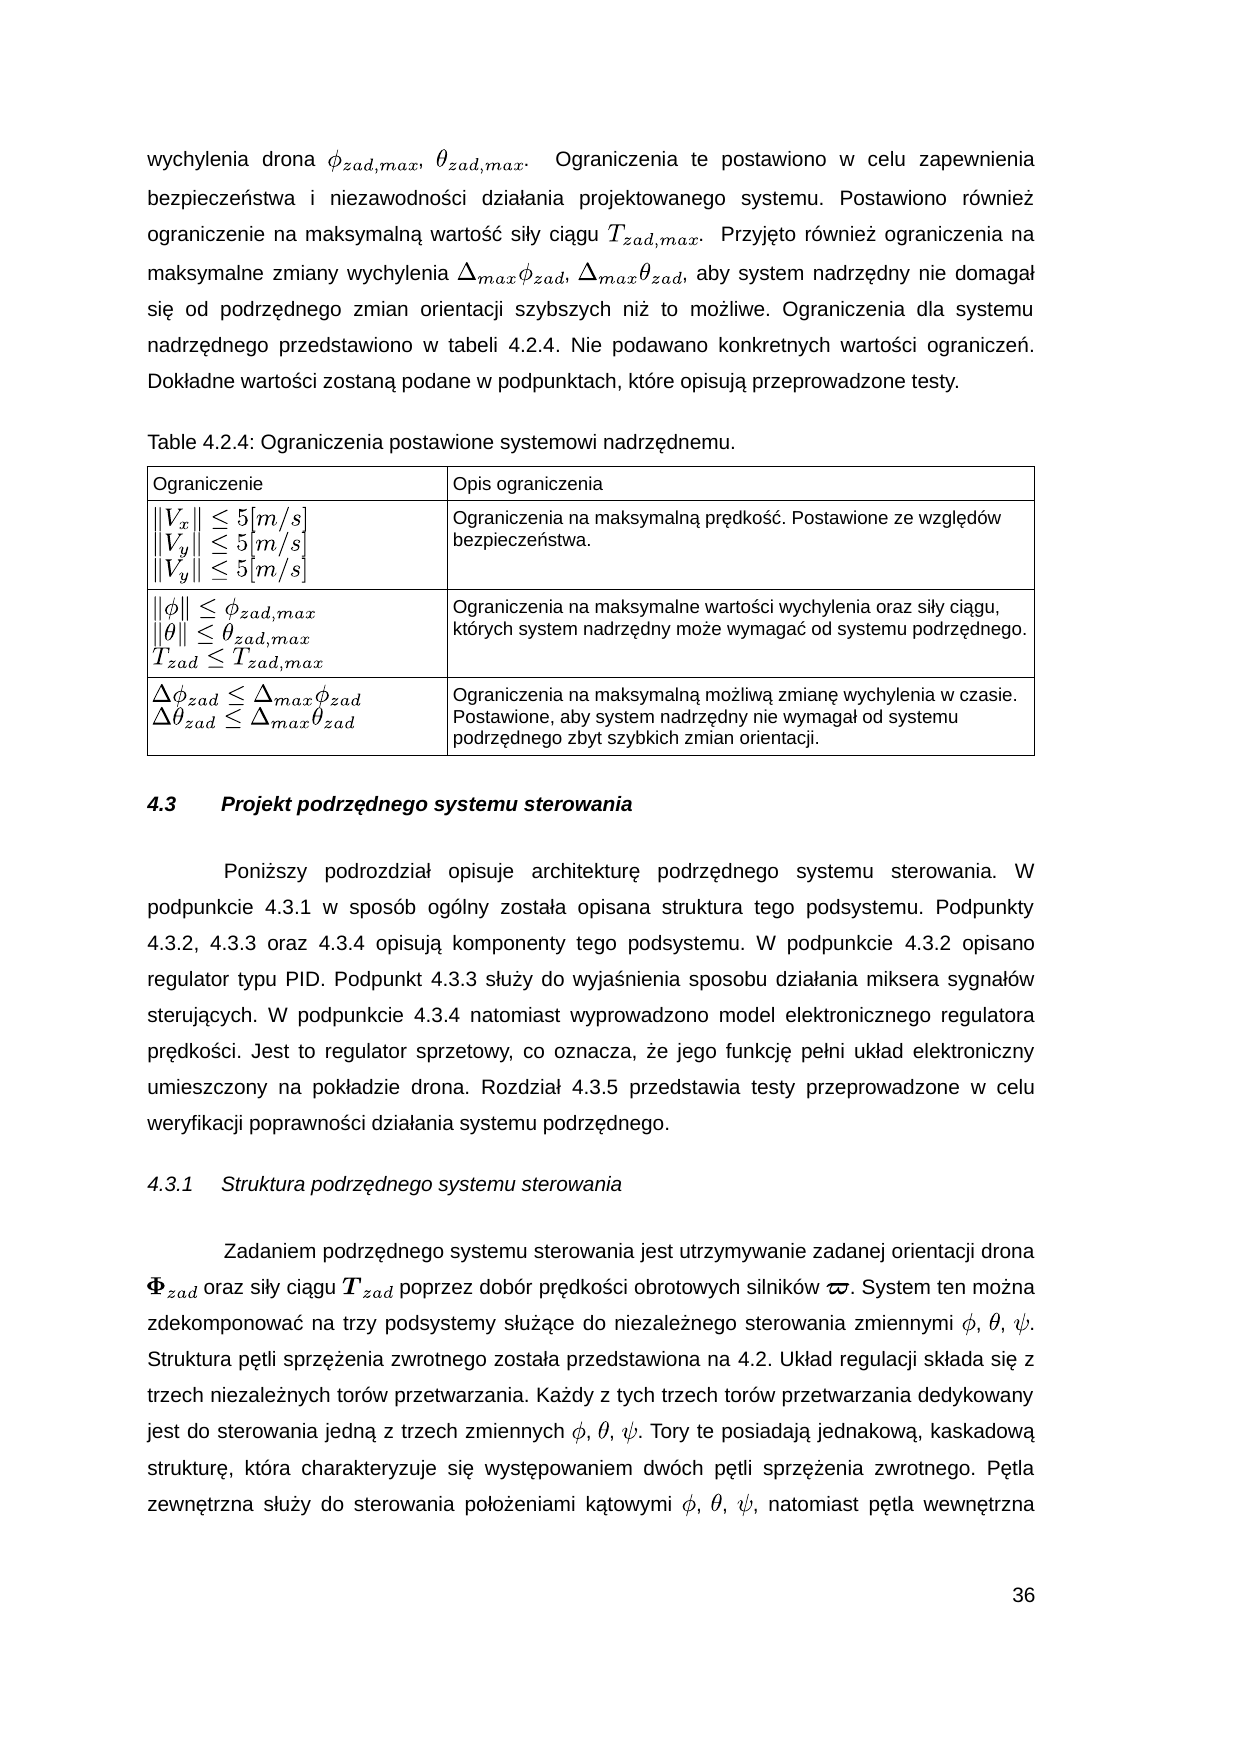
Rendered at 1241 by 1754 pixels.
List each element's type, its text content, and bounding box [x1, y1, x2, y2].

table_cell [148, 501, 447, 589]
table_cell Ograniczenia na maksymalną możliwą zmianę wychylenia w czasie. Postawione, aby system nadrzędny nie wymagał od systemu podrzędnego zbyt szybkich zmian orientacji. [448, 678, 1034, 754]
table_cell Ograniczenia na maksymalne wartości wychylenia oraz siły ciągu, których system nadrzędny może wymagać od systemu podrzędnego. [448, 590, 1034, 677]
text Table 4.2.4: Ograniczenia postawione systemowi nadrzędnemu. [147, 430, 1035, 454]
text Zadaniem podrzędnego systemu sterowania jest utrzymywanie zadanej orientacji drona oraz siły ciągu poprzez dobór prędkości obrotowych silników . System ten można zdekomponować na trzy podsystemy służące do niezależnego sterowania zmiennymi , , . Struktura pętli sprzężenia zwrotnego została przedstawiona na 4.2. Układ regulacji składa się z trzech niezależnych torów przetwarzania. Każdy z tych trzech torów przetwarzania dedykowany jest do sterowania jedną z trzech zmiennych , , . Tory te posiadają jednakową, kaskadową strukturę, która charakteryzuje się występowaniem dwóch pętli sprzężenia zwrotnego. Pętla zewnętrzna służy do sterowania położeniami kątowymi , , , natomiast pętla wewnętrzna [147, 1239, 1035, 1516]
table_cell [148, 678, 447, 754]
table_cell Ograniczenia na maksymalną prędkość. Postawione ze względów bezpieczeństwa. [448, 501, 1034, 589]
table_header Opis ograniczenia [448, 467, 1034, 500]
subtitle Struktura podrzędnego systemu sterowania [147, 1172, 1035, 1196]
text Poniższy podrozdział opisuje architekturę podrzędnego systemu sterowania. W podpunkcie 4.3.1 w sposób ogólny została opisana struktura tego podsystemu. Podpunkty 4.3.2, 4.3.3 oraz 4.3.4 opisują komponenty tego podsystemu. W podpunkcie 4.3.2 opisano regulator typu PID. Podpunkt 4.3.3 służy do wyjaśnienia sposobu działania miksera sygnałów sterujących. W podpunkcie 4.3.4 natomiast wyprowadzono model elektronicznego regulatora prędkości. Jest to regulator sprzetowy, co oznacza, że jego funkcję pełni układ elektroniczny umieszczony na pokładzie drona. Rozdział 4.3.5 przedstawia testy przeprowadzone w celu weryfikacji poprawności działania systemu podrzędnego. [147, 859, 1035, 1135]
table_cell [148, 590, 447, 677]
text wychylenia drona , . Ograniczenia te postawiono w celu zapewnienia bezpieczeństwa i niezawodności działania projektowanego systemu. Postawiono również ograniczenie na maksymalną wartość siły ciągu . Przyjęto również ograniczenia na maksymalne zmiany wychylenia , , aby system nadrzędny nie domagał się od podrzędnego zmian orientacji szybszych niż to możliwe. Ograniczenia dla systemu nadrzędnego przedstawiono w tabeli 4.2.4. Nie podawano konkretnych wartości ograniczeń. Dokładne wartości zostaną podane w podpunktach, które opisują przeprowadzone testy. [147, 147, 1035, 393]
table_header Ograniczenie [148, 467, 447, 500]
subtitle Projekt podrzędnego systemu sterowania [147, 792, 1035, 816]
